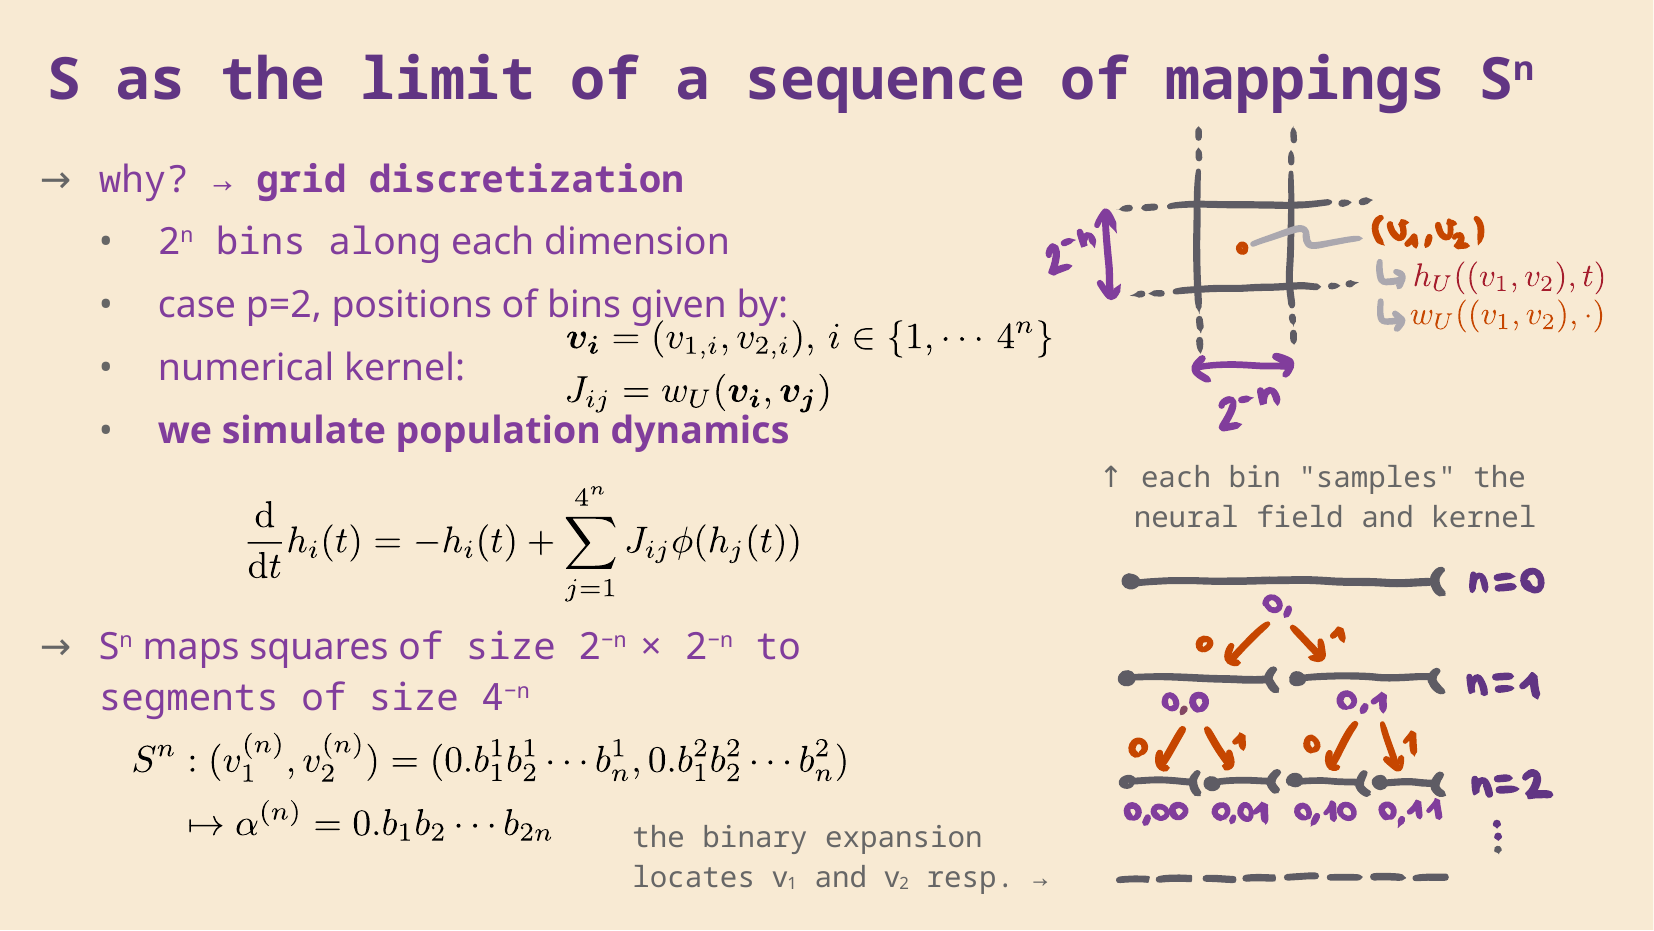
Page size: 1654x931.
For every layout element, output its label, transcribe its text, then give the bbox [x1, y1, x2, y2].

text_box [303, 755, 320, 773]
text_box [223, 755, 241, 773]
text_box [445, 746, 462, 773]
text_box [666, 331, 683, 349]
text_box [400, 823, 410, 841]
text_box [505, 524, 515, 562]
text_box [711, 745, 726, 773]
picture [1045, 125, 1604, 432]
text_box [808, 344, 813, 356]
text_box [815, 769, 832, 782]
text_box [686, 336, 696, 354]
text_box [690, 389, 710, 408]
text_box [727, 739, 739, 757]
text_box [590, 486, 604, 495]
text_box [709, 526, 729, 553]
text_box [728, 384, 748, 403]
text_box [708, 342, 717, 355]
text_box [800, 745, 814, 773]
text_box [535, 829, 552, 841]
text_box [479, 524, 489, 562]
text_box [566, 331, 586, 349]
text_box [727, 763, 739, 782]
text_box [367, 743, 377, 781]
text_box [248, 551, 268, 579]
text_box [353, 810, 370, 836]
text_box [612, 769, 629, 782]
text_box [565, 516, 616, 569]
text_box [431, 823, 444, 841]
text_box [490, 528, 503, 553]
text_box [262, 800, 269, 827]
text_box [678, 745, 693, 773]
text_box [564, 584, 576, 602]
text_box [997, 323, 1014, 349]
text_box [416, 809, 430, 836]
text_box [800, 395, 813, 413]
text_box [716, 373, 726, 412]
text_box [273, 732, 281, 759]
text_box [575, 488, 589, 506]
text_box [696, 524, 706, 562]
text_box [765, 397, 771, 409]
text_box [749, 395, 760, 408]
text_box [645, 546, 654, 559]
text_box [775, 524, 784, 562]
text_box [780, 384, 800, 403]
text_box [288, 767, 294, 779]
text_box [694, 739, 707, 757]
text_box [383, 809, 397, 836]
text_box [854, 328, 873, 350]
text_box [324, 524, 333, 562]
text_box [334, 740, 351, 753]
text_box [254, 740, 271, 753]
text_box [324, 732, 332, 759]
text_box the binary expansion locates v1 and v2 resp. → [617, 809, 1122, 917]
text_box [321, 764, 334, 782]
text_box [243, 764, 253, 782]
text_box [695, 763, 706, 782]
text_box [737, 331, 754, 349]
text_box [729, 546, 740, 564]
text_box ↑ each bin "samples" the neural field and kernel [1084, 449, 1613, 536]
text_box [779, 342, 788, 355]
text_box [353, 732, 361, 759]
text_box [816, 739, 828, 757]
text_box [157, 744, 174, 757]
title S as the limit of a sequence of mappings Sn [48, 36, 1604, 202]
text_box [335, 528, 348, 553]
text_box [722, 344, 728, 356]
text_box [748, 524, 758, 562]
text_box [613, 739, 624, 757]
text_box [836, 743, 846, 781]
text_box [586, 395, 595, 408]
text_box [492, 739, 502, 757]
text_box [588, 342, 598, 354]
text_box [350, 524, 360, 562]
text_box [309, 546, 318, 559]
text_box [433, 743, 443, 781]
text_box [889, 320, 903, 358]
text_box [672, 526, 693, 560]
text_box [926, 344, 932, 356]
text_box [245, 732, 252, 759]
text_box [528, 530, 554, 556]
text_box [474, 745, 489, 773]
text_box [236, 818, 258, 836]
text_box [604, 578, 615, 597]
text_box [288, 526, 307, 553]
text_box [908, 323, 921, 349]
text_box [649, 746, 666, 773]
text_box [595, 395, 607, 413]
text_box [133, 745, 156, 773]
text_box [291, 800, 298, 827]
text_box [662, 385, 687, 403]
text_box [566, 376, 588, 403]
list why? → grid discretization 2n bins along each dimension case p=2, positions of bins given by: numerical kernel: we simulate population dynamics Sn maps squares of size 2−n × 2−n to segments of size 4−n [39, 152, 882, 847]
text_box [524, 739, 535, 757]
text_box [189, 815, 223, 836]
text_box [523, 763, 536, 782]
text_box [626, 526, 648, 554]
text_box [520, 823, 533, 841]
text_box [654, 320, 664, 358]
text_box [492, 763, 502, 782]
text_box [829, 331, 839, 349]
text_box [1038, 320, 1052, 358]
text_box [756, 336, 768, 354]
text_box [792, 320, 802, 358]
text_box [1016, 321, 1033, 334]
text_box [269, 554, 281, 579]
text_box [507, 745, 522, 773]
picture [1115, 566, 1554, 884]
text_box [504, 809, 519, 836]
text_box [596, 745, 611, 773]
text_box [464, 546, 473, 559]
text_box [819, 373, 829, 412]
text_box [789, 524, 799, 562]
text_box [211, 743, 221, 781]
text_box [255, 501, 275, 528]
text_box [443, 526, 463, 553]
text_box [271, 808, 288, 820]
text_box [655, 546, 666, 564]
text_box [760, 528, 772, 553]
text_box [634, 767, 639, 779]
